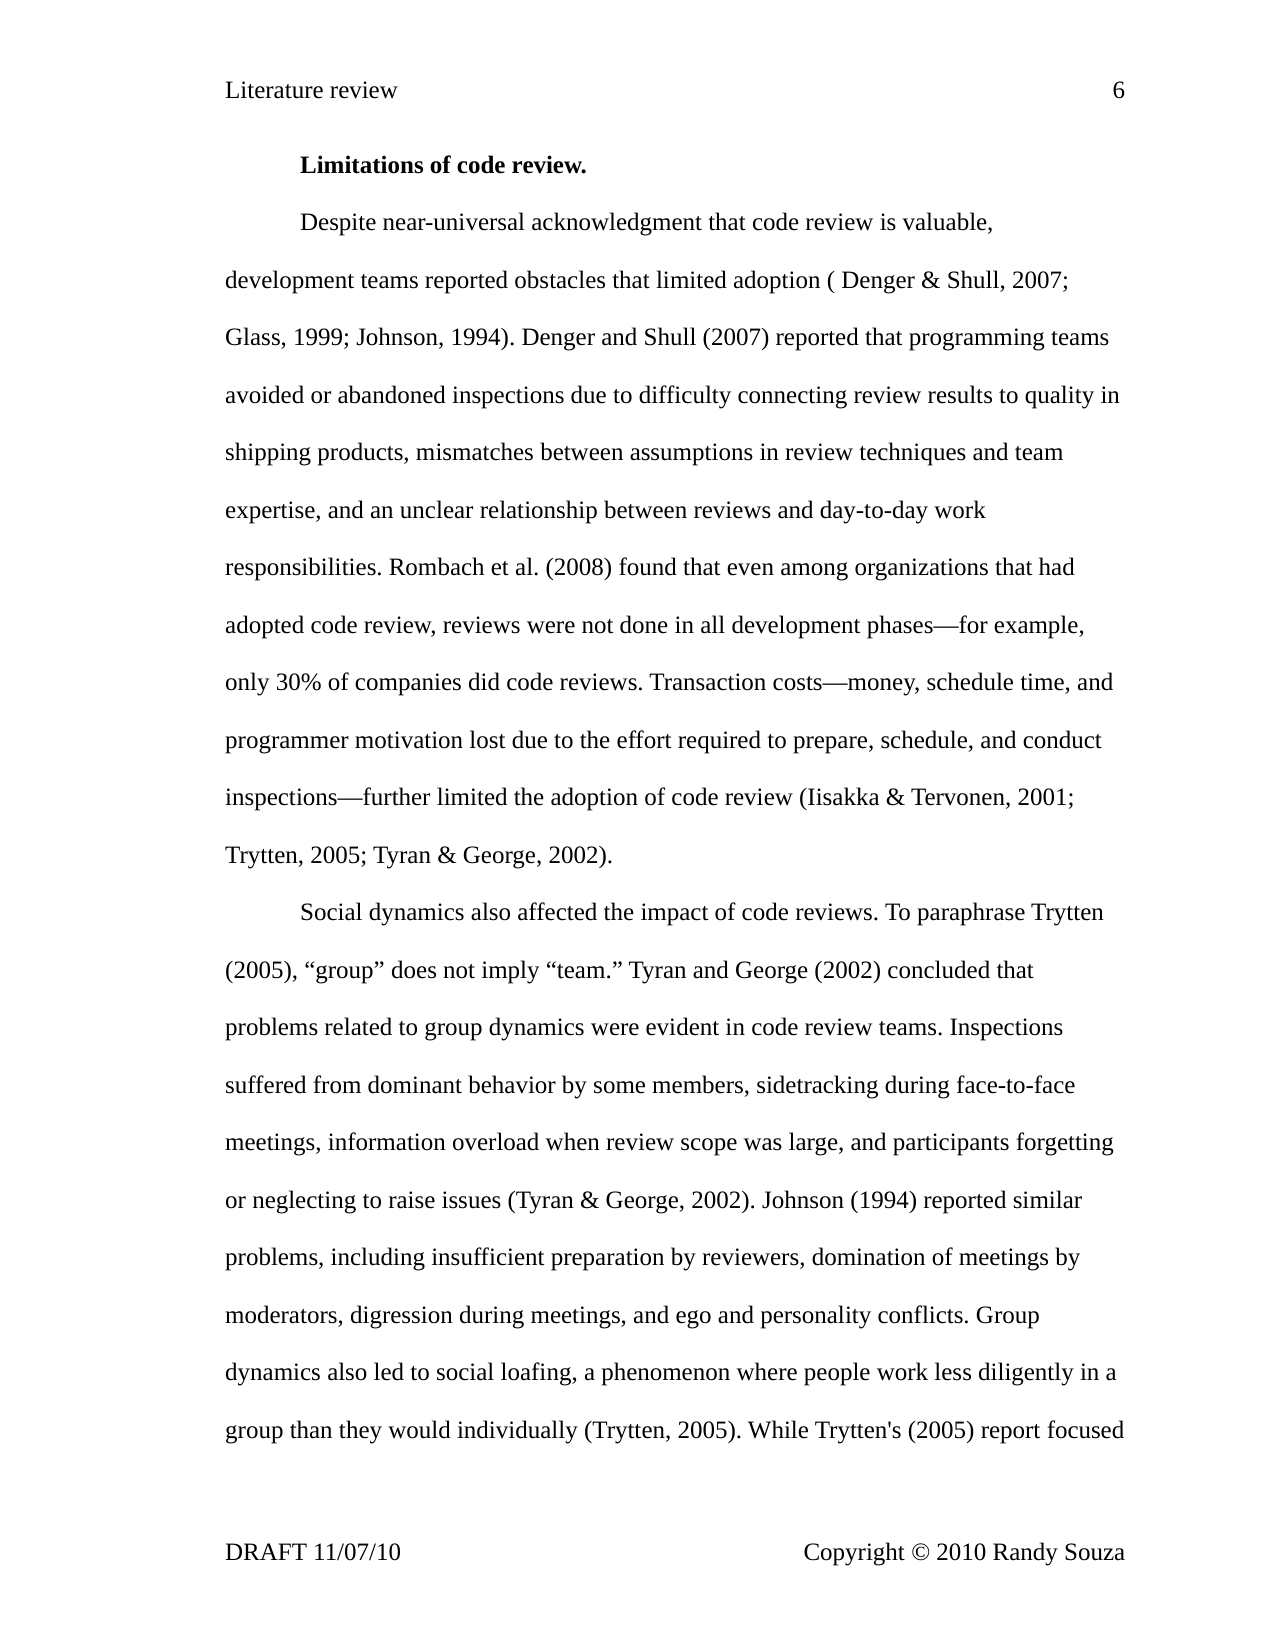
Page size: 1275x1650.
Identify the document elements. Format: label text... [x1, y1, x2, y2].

text Social dynamics also affected the impact of code reviews. To paraphrase Trytten (2005), “group” does not imply “team.” Tyran and George (2002) concluded that problems related to group dynamics were evident in code review teams. Inspections suffered from dominant behavior by some members, sidetracking during face-to-face meetings, information overload when review scope was large, and participants forgetting or neglecting to raise issues (Tyran & George, 2002). Johnson (1994) reported similar problems, including insufficient preparation by reviewers, domination of meetings by moderators, digression during meetings, and ego and personality conflicts. Group dynamics also led to social loafing, a phenomenon where people work less diligently in a group than they would individually (Trytten, 2005). While Trytten's (2005) report focused [225, 897, 1125, 1444]
text Despite near-universal acknowledgment that code review is valuable, development teams reported obstacles that limited adoption ( Denger & Shull, 2007; Glass, 1999; Johnson, 1994). Denger and Shull (2007) reported that programming teams avoided or abandoned inspections due to difficulty connecting review results to quality in shipping products, mismatches between assumptions in review techniques and team expertise, and an unclear relationship between reviews and day-to-day work responsibilities. Rombach et al. (2008) found that even among organizations that had adopted code review, reviews were not done in all development phases—for example, only 30% of companies did code reviews. Transaction costs—money, schedule time, and programmer motivation lost due to the effort required to prepare, schedule, and conduct inspections—further limited the adoption of code review (Iisakka & Tervonen, 2001; Trytten, 2005; Tyran & George, 2002). [225, 207, 1125, 869]
subtitle Limitations of code review. [300, 150, 1125, 179]
